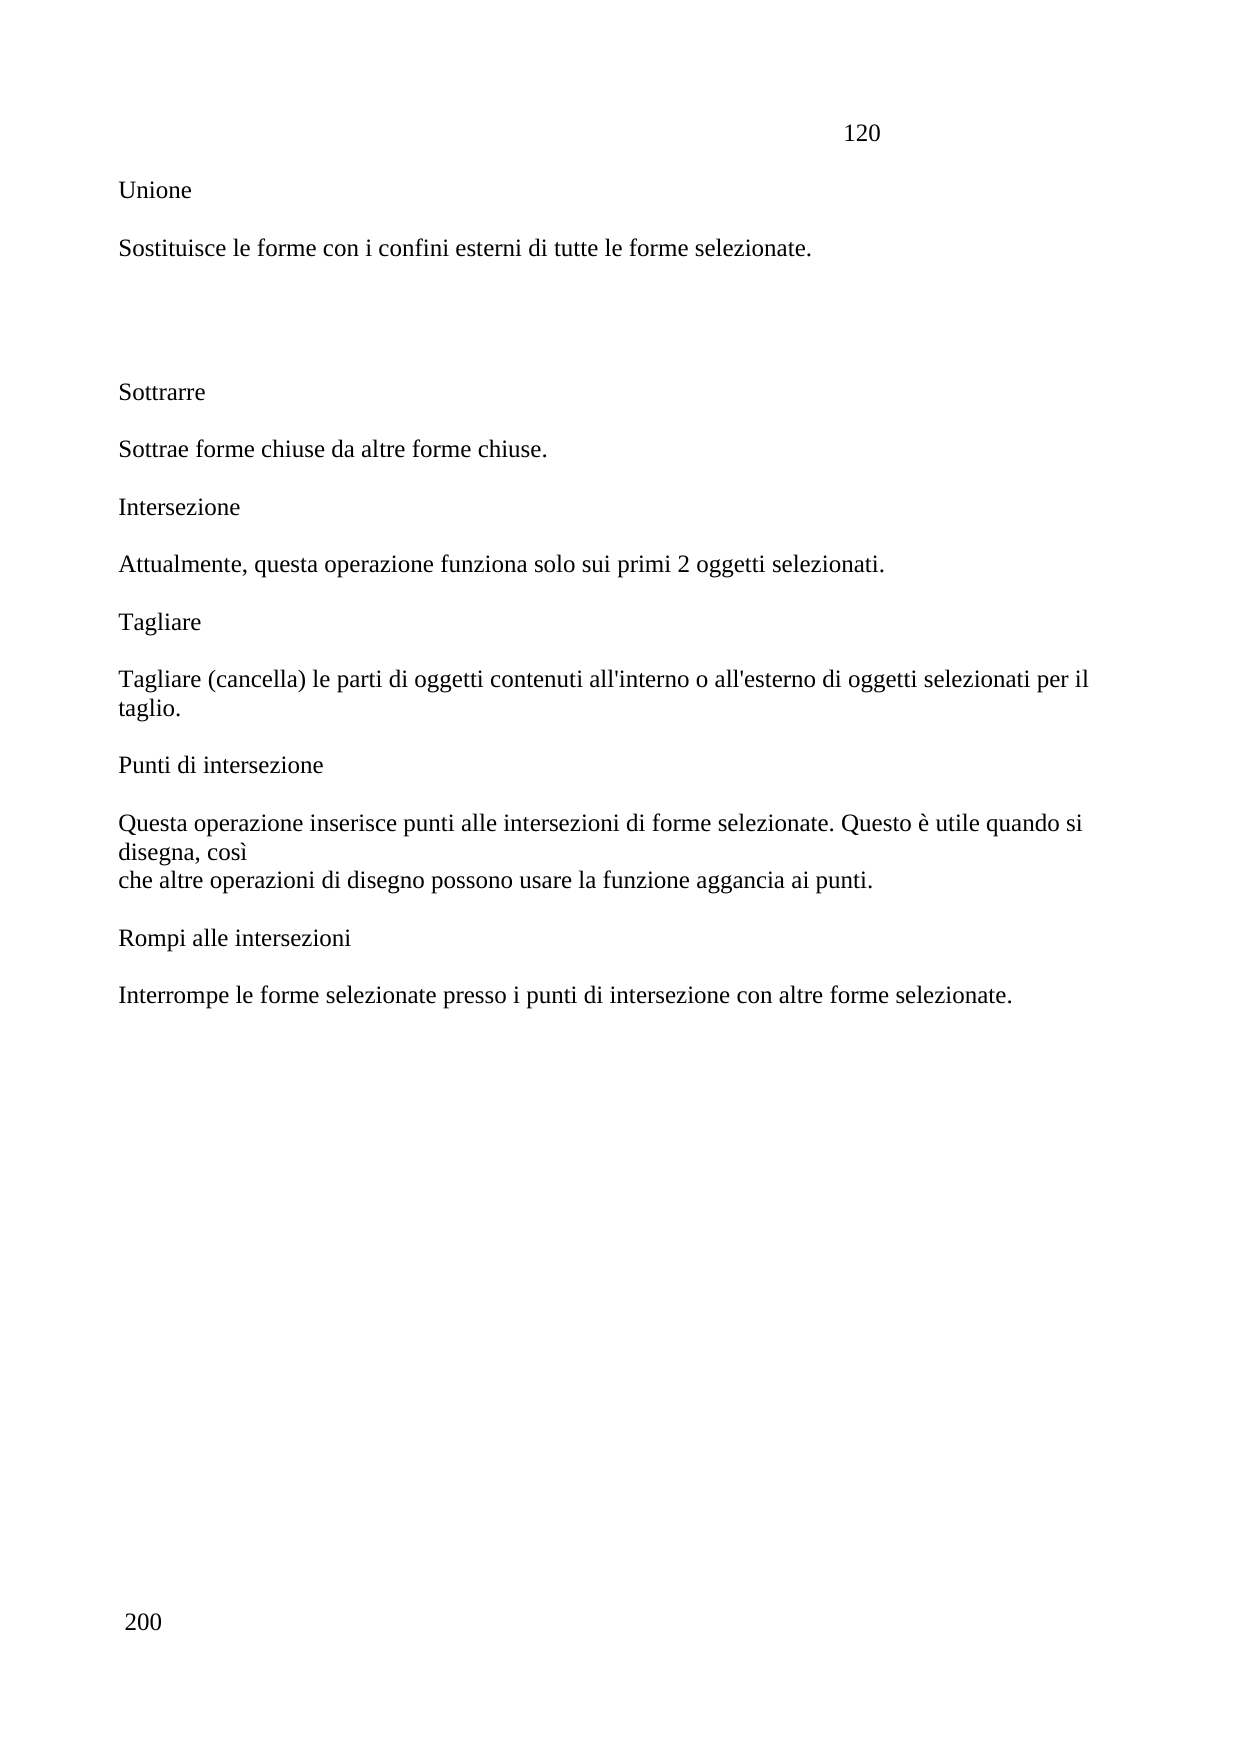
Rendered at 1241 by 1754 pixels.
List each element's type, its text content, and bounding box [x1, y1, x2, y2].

text 120 [118, 118, 1122, 147]
text Unione [118, 176, 1122, 204]
text Sostituisce le forme con i confini esterni di tutte le forme selezionate. [118, 233, 1122, 262]
text Punti di intersezione [118, 751, 1122, 779]
text Sottrae forme chiuse da altre forme chiuse. [118, 434, 1122, 463]
text Sottrarre [118, 377, 1122, 406]
text Rompi alle intersezioni [118, 923, 1122, 952]
text Interrompe le forme selezionate presso i punti di intersezione con altre forme selezionate. [118, 981, 1122, 1009]
text Attualmente, questa operazione funziona solo sui primi 2 oggetti selezionati. [118, 549, 1122, 578]
text Tagliare [118, 607, 1122, 636]
text Tagliare (cancella) le parti di oggetti contenuti all'interno o all'esterno di oggetti selezionati per il taglio. [118, 664, 1122, 722]
text che altre operazioni di disegno possono usare la funzione aggancia ai punti. [118, 866, 1122, 894]
text Intersezione [118, 492, 1122, 521]
text Questa operazione inserisce punti alle intersezioni di forme selezionate. Questo è utile quando si disegna, così [118, 808, 1122, 866]
